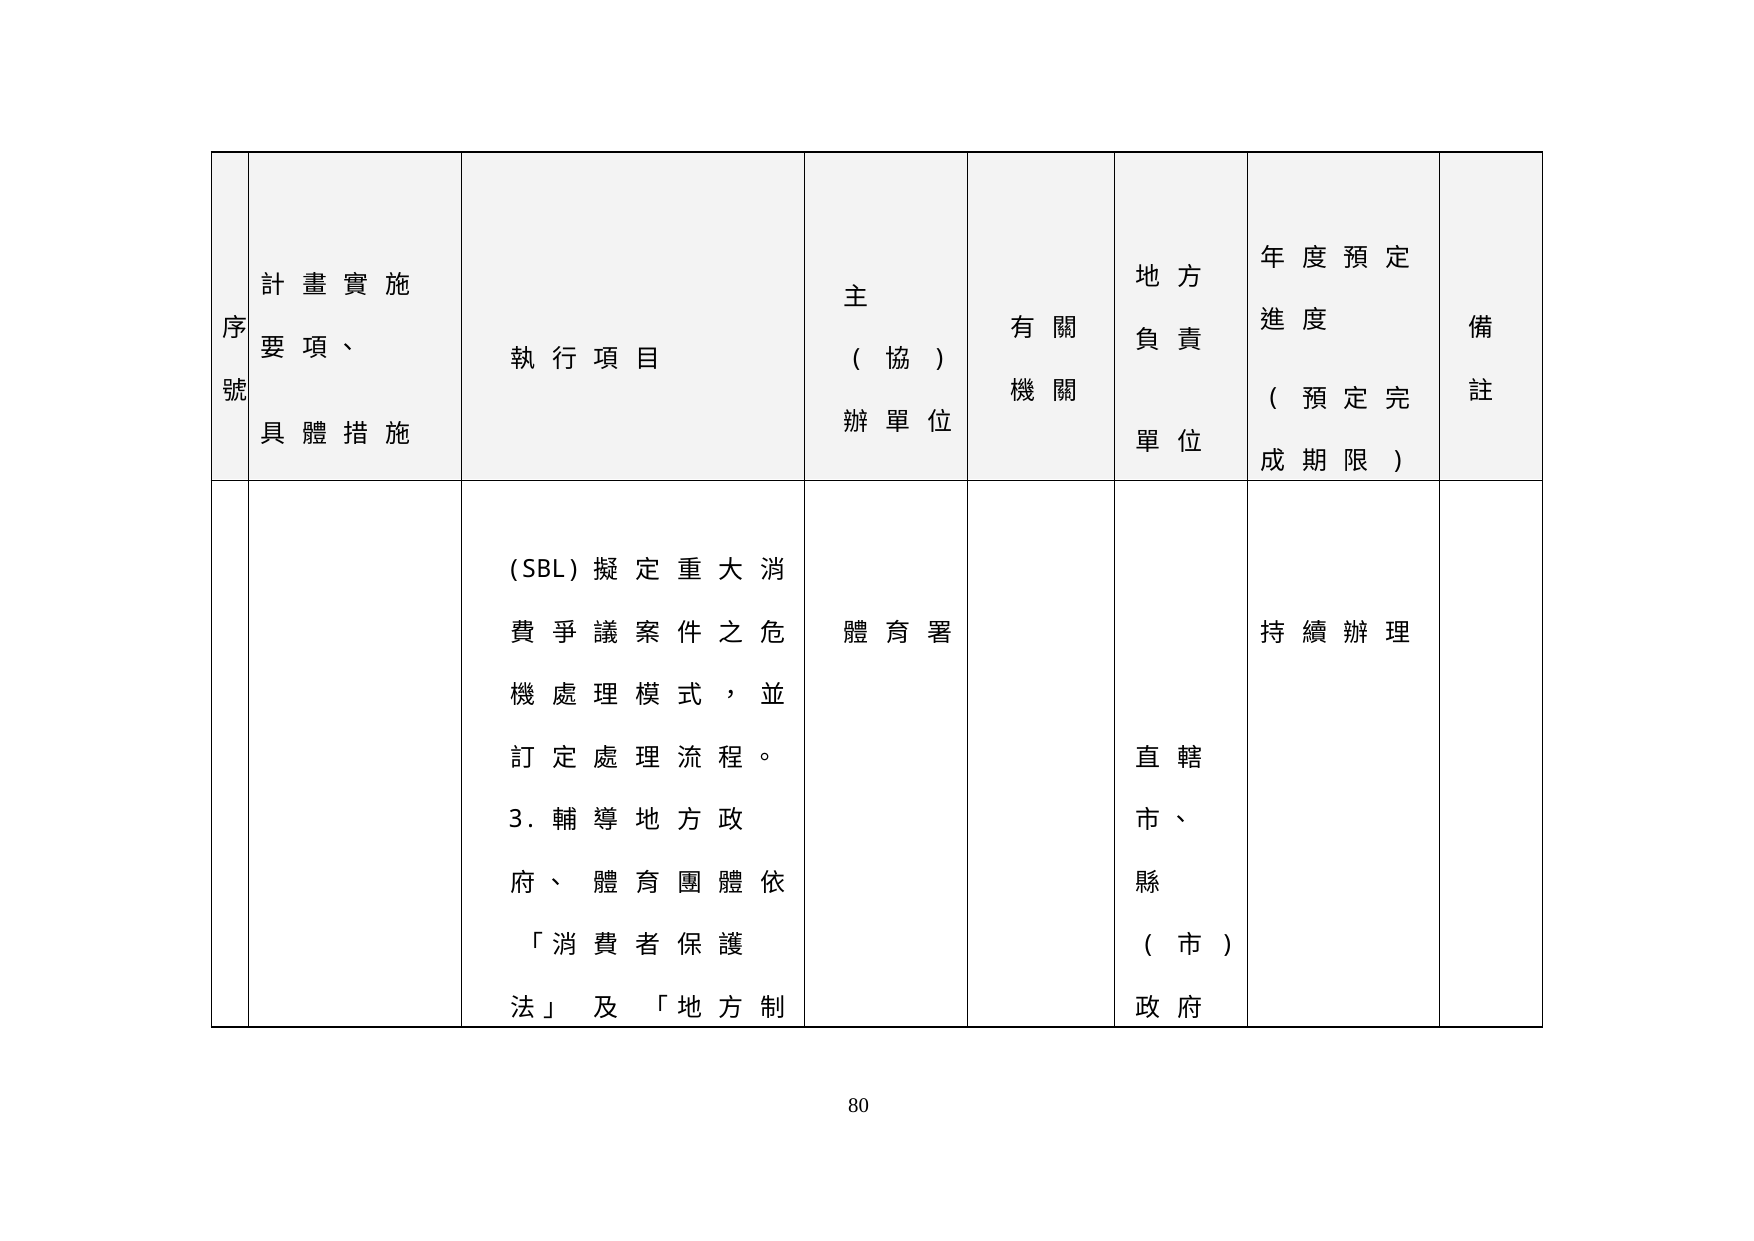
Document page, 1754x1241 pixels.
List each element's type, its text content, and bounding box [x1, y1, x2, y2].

table_cell 持續辦理 [1248, 481, 1439, 1026]
table_header 年度預定進度 (預定完成期限) [1248, 153, 1439, 479]
table_cell [968, 481, 1114, 1026]
table_header 序號 [212, 153, 248, 479]
table_cell [1440, 481, 1542, 1026]
table_header 主(協)辦單位 [805, 153, 967, 479]
table_cell (SBL)擬定重大消費爭議案件之危機處理模式，並訂定處理流程。 3.輔導地方政府、體育團體依「消費者保護法」及「地方制 [462, 481, 804, 1026]
table_header 備註 [1440, 153, 1542, 479]
table_header 執行項目 [462, 153, 804, 479]
table_header 計畫實施要項、 具體措施 [249, 153, 461, 479]
table_cell 直轄市、縣(市)政府 [1115, 481, 1247, 1026]
table_header 地方負責 單位 [1115, 153, 1247, 479]
table_cell [212, 481, 248, 1026]
table_cell 體育署 [805, 481, 967, 1026]
table_header 有關機關 [968, 153, 1114, 479]
table_cell [249, 481, 461, 1026]
